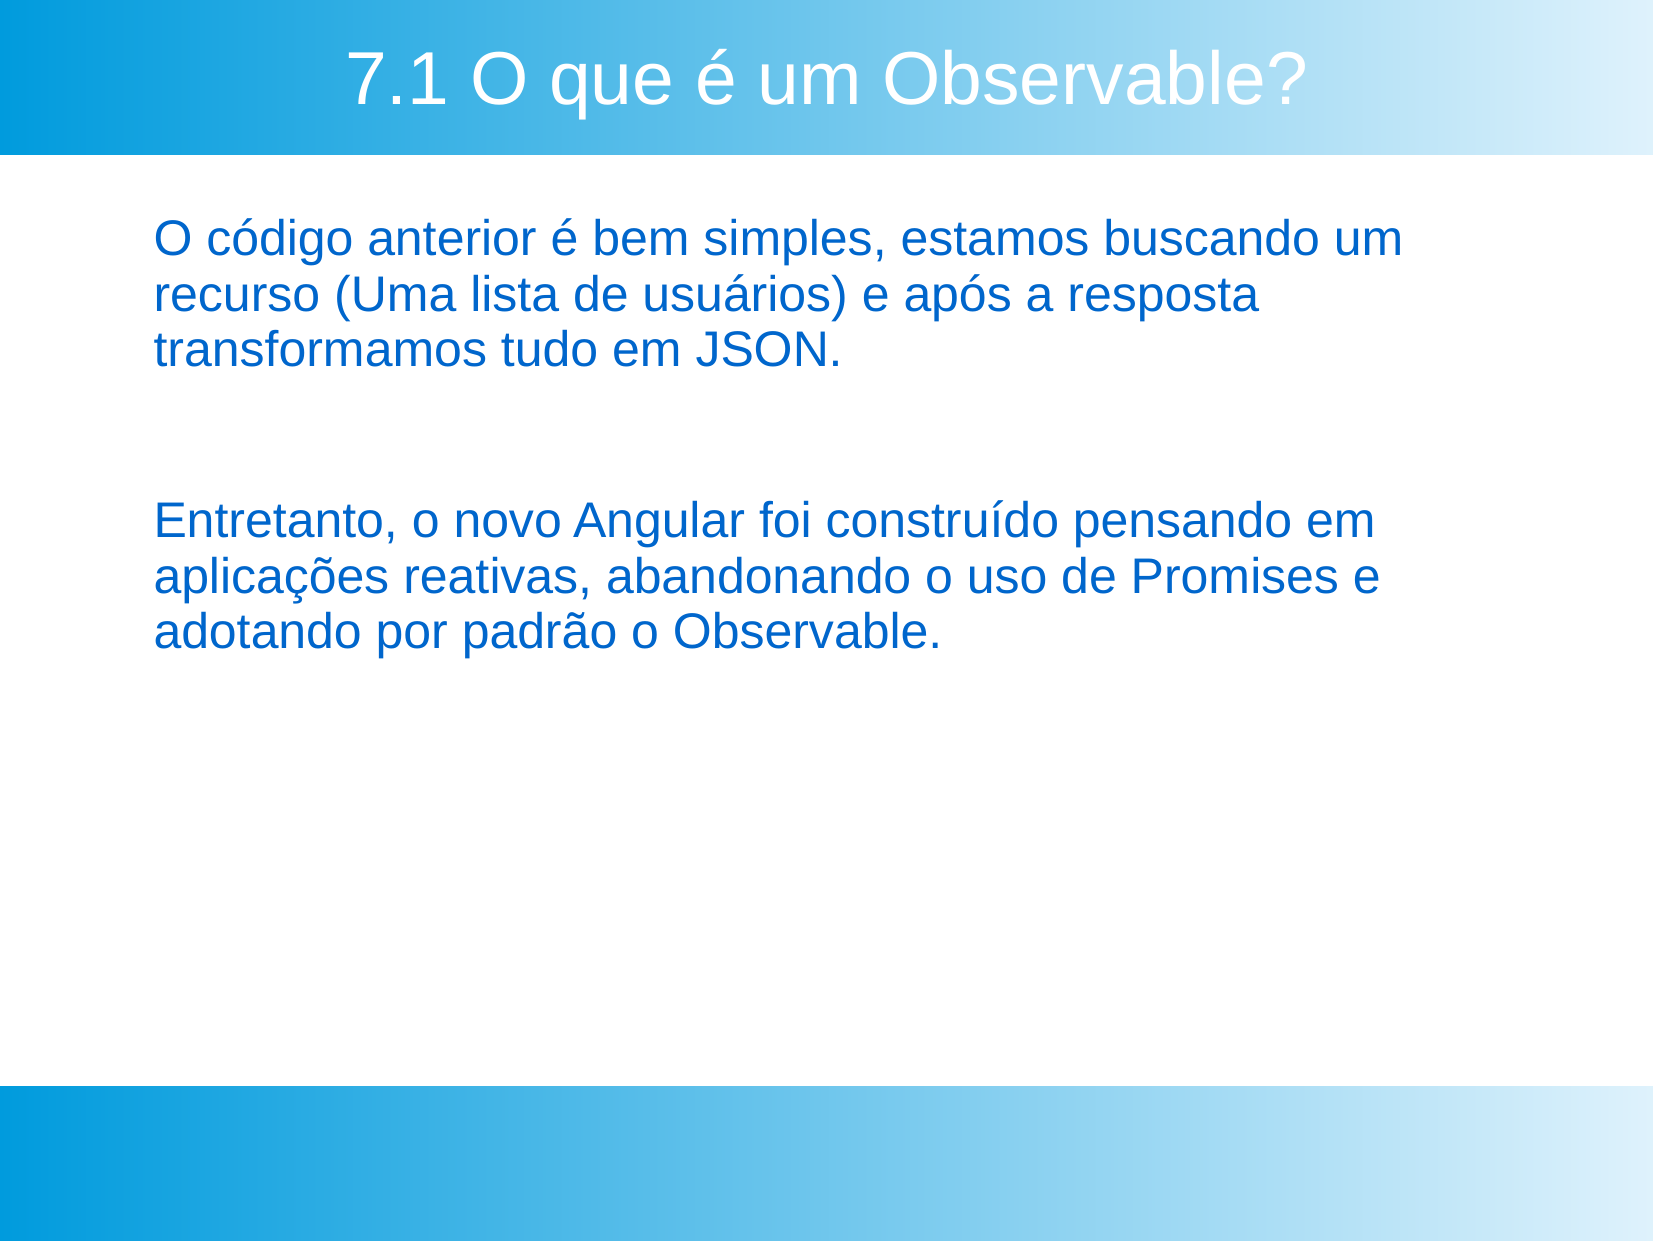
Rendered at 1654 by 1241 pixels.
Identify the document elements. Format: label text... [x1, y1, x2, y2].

title 7.1 O que é um Observable? [82, 5, 1571, 151]
list O código anterior é bem simples, estamos buscando um recurso (Uma lista de usuários) e após a resposta transformamos tudo em JSON. Entretanto, o novo Angular foi construído pensando em aplicações reativas, abandonando o uso de Promises e adotando por padrão o Observable. [82, 210, 1571, 1036]
